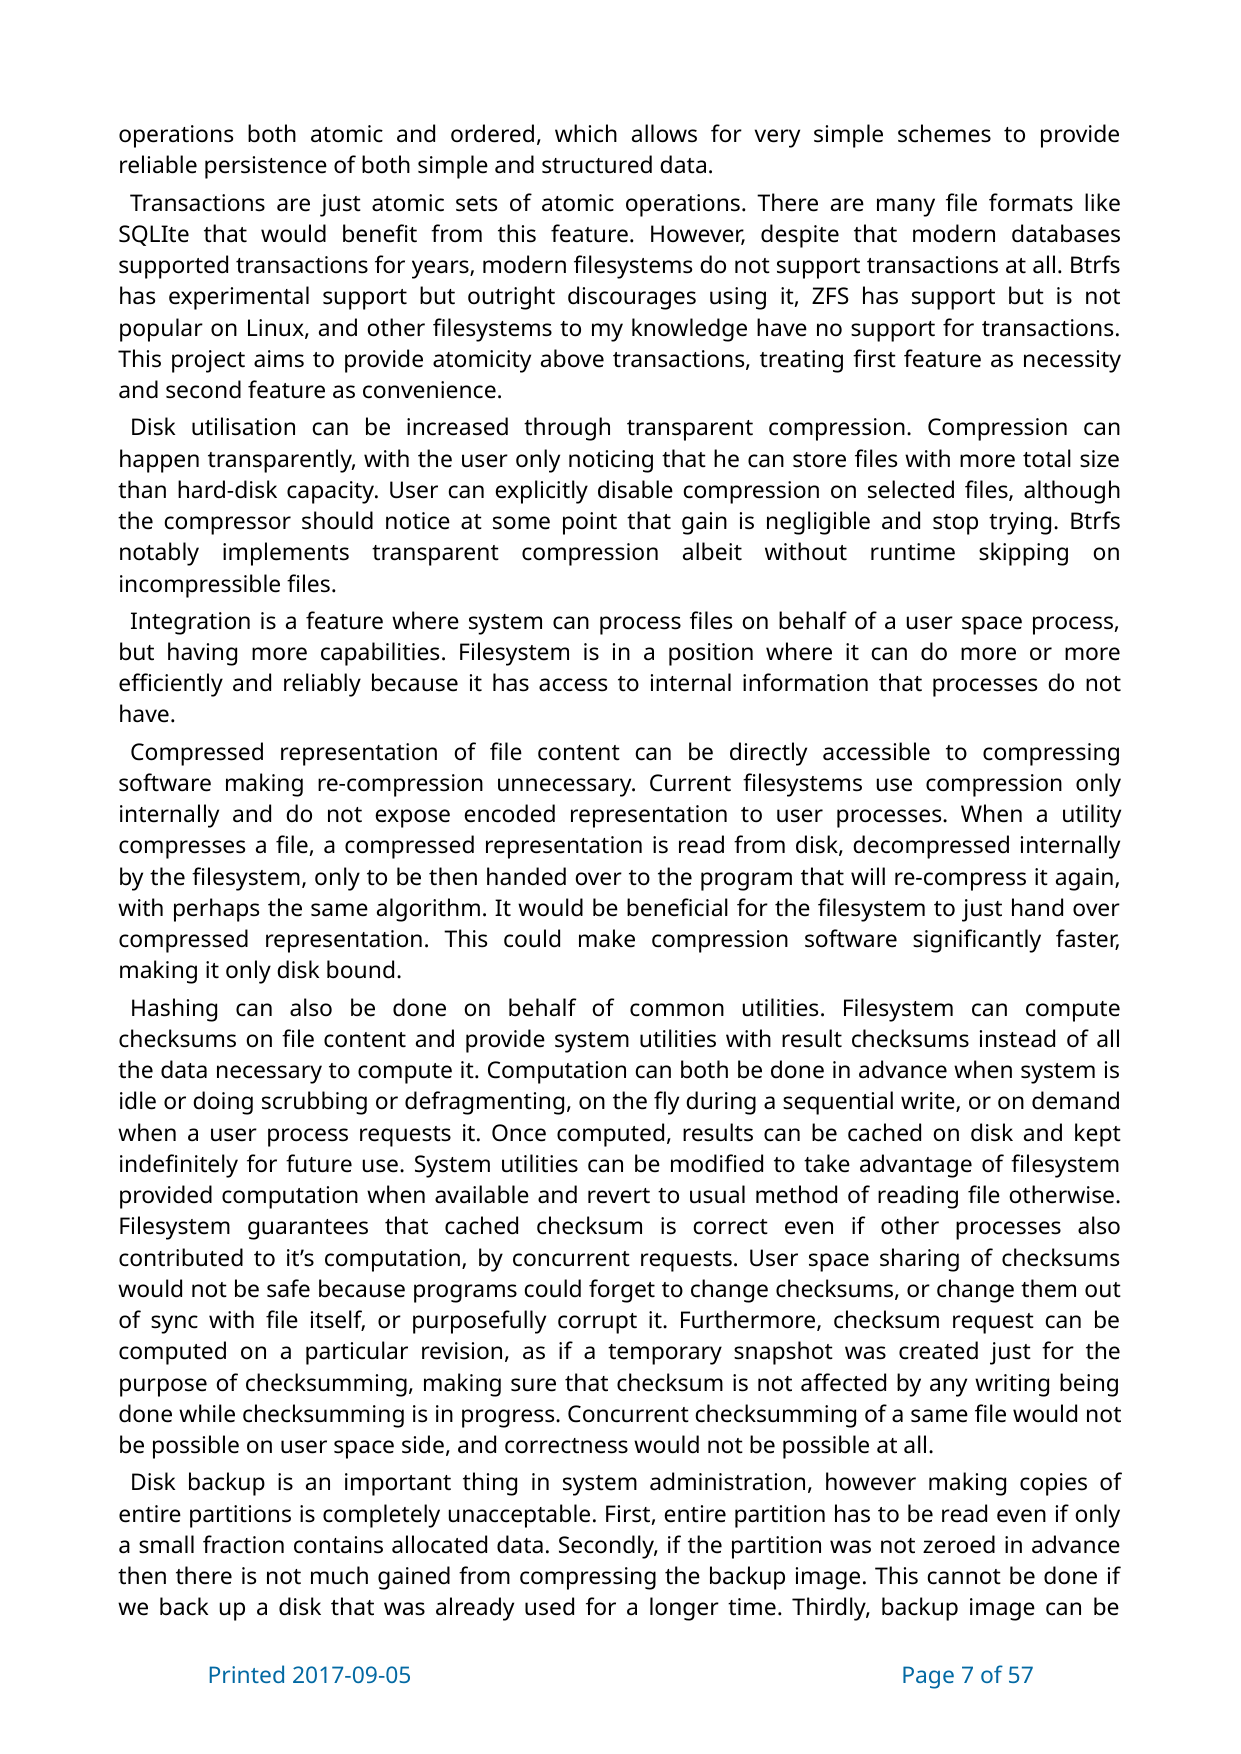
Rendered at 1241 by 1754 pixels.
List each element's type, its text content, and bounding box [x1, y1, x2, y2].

text Compressed representation of file content can be directly accessible to compressing software making re-compression unnecessary. Current filesystems use compression only internally and do not expose encoded representation to user processes. When a utility compresses a file, a compressed representation is read from disk, decompressed internally by the filesystem, only to be then handed over to the program that will re-compress it again, with perhaps the same algorithm. It would be beneficial for the filesystem to just hand over compressed representation. This could make compression software significantly faster, making it only disk bound. [118, 736, 1122, 986]
text Disk backup is an important thing in system administration, however making copies of entire partitions is completely unacceptable. First, entire partition has to be read even if only a small fraction contains allocated data. Secondly, if the partition was not zeroed in advance then there is not much gained from compressing the backup image. This cannot be done if we back up a disk that was already used for a longer time. Thirdly, backup image can be [118, 1466, 1122, 1622]
text Integration is a feature where system can process files on behalf of a user space process, but having more capabilities. Filesystem is in a position where it can do more or more efficiently and reliably because it has access to internal information that processes do not have. [118, 605, 1122, 730]
text Hashing can also be done on behalf of common utilities. Filesystem can compute checksums on file content and provide system utilities with result checksums instead of all the data necessary to compute it. Computation can both be done in advance when system is idle or doing scrubbing or defragmenting, on the fly during a sequential write, or on demand when a user process requests it. Once computed, results can be cached on disk and kept indefinitely for future use. System utilities can be modified to take advantage of filesystem provided computation when available and revert to usual method of reading file otherwise. Filesystem guarantees that cached checksum is correct even if other processes also contributed to it’s computation, by concurrent requests. User space sharing of checksums would not be safe because programs could forget to change checksums, or change them out of sync with file itself, or purposefully corrupt it. Furthermore, checksum request can be computed on a particular revision, as if a temporary snapshot was created just for the purpose of checksumming, making sure that checksum is not affected by any writing being done while checksumming is in progress. Concurrent checksumming of a same file would not be possible on user space side, and correctness would not be possible at all. [118, 992, 1122, 1460]
text Disk utilisation can be increased through transparent compression. Compression can happen transparently, with the user only noticing that he can store files with more total size than hard-disk capacity. User can explicitly disable compression on selected files, although the compressor should notice at some point that gain is negligible and stop trying. Btrfs notably implements transparent compression albeit without runtime skipping on incompressible files. [118, 411, 1122, 599]
text operations both atomic and ordered, which allows for very simple schemes to provide reliable persistence of both simple and structured data. [118, 118, 1122, 181]
text Transactions are just atomic sets of atomic operations. There are many file formats like SQLIte that would benefit from this feature. However, despite that modern databases supported transactions for years, modern filesystems do not support transactions at all. Btrfs has experimental support but outright discourages using it, ZFS has support but is not popular on Linux, and other filesystems to my knowledge have no support for transactions. This project aims to provide atomicity above transactions, treating first feature as necessity and second feature as convenience. [118, 187, 1122, 405]
